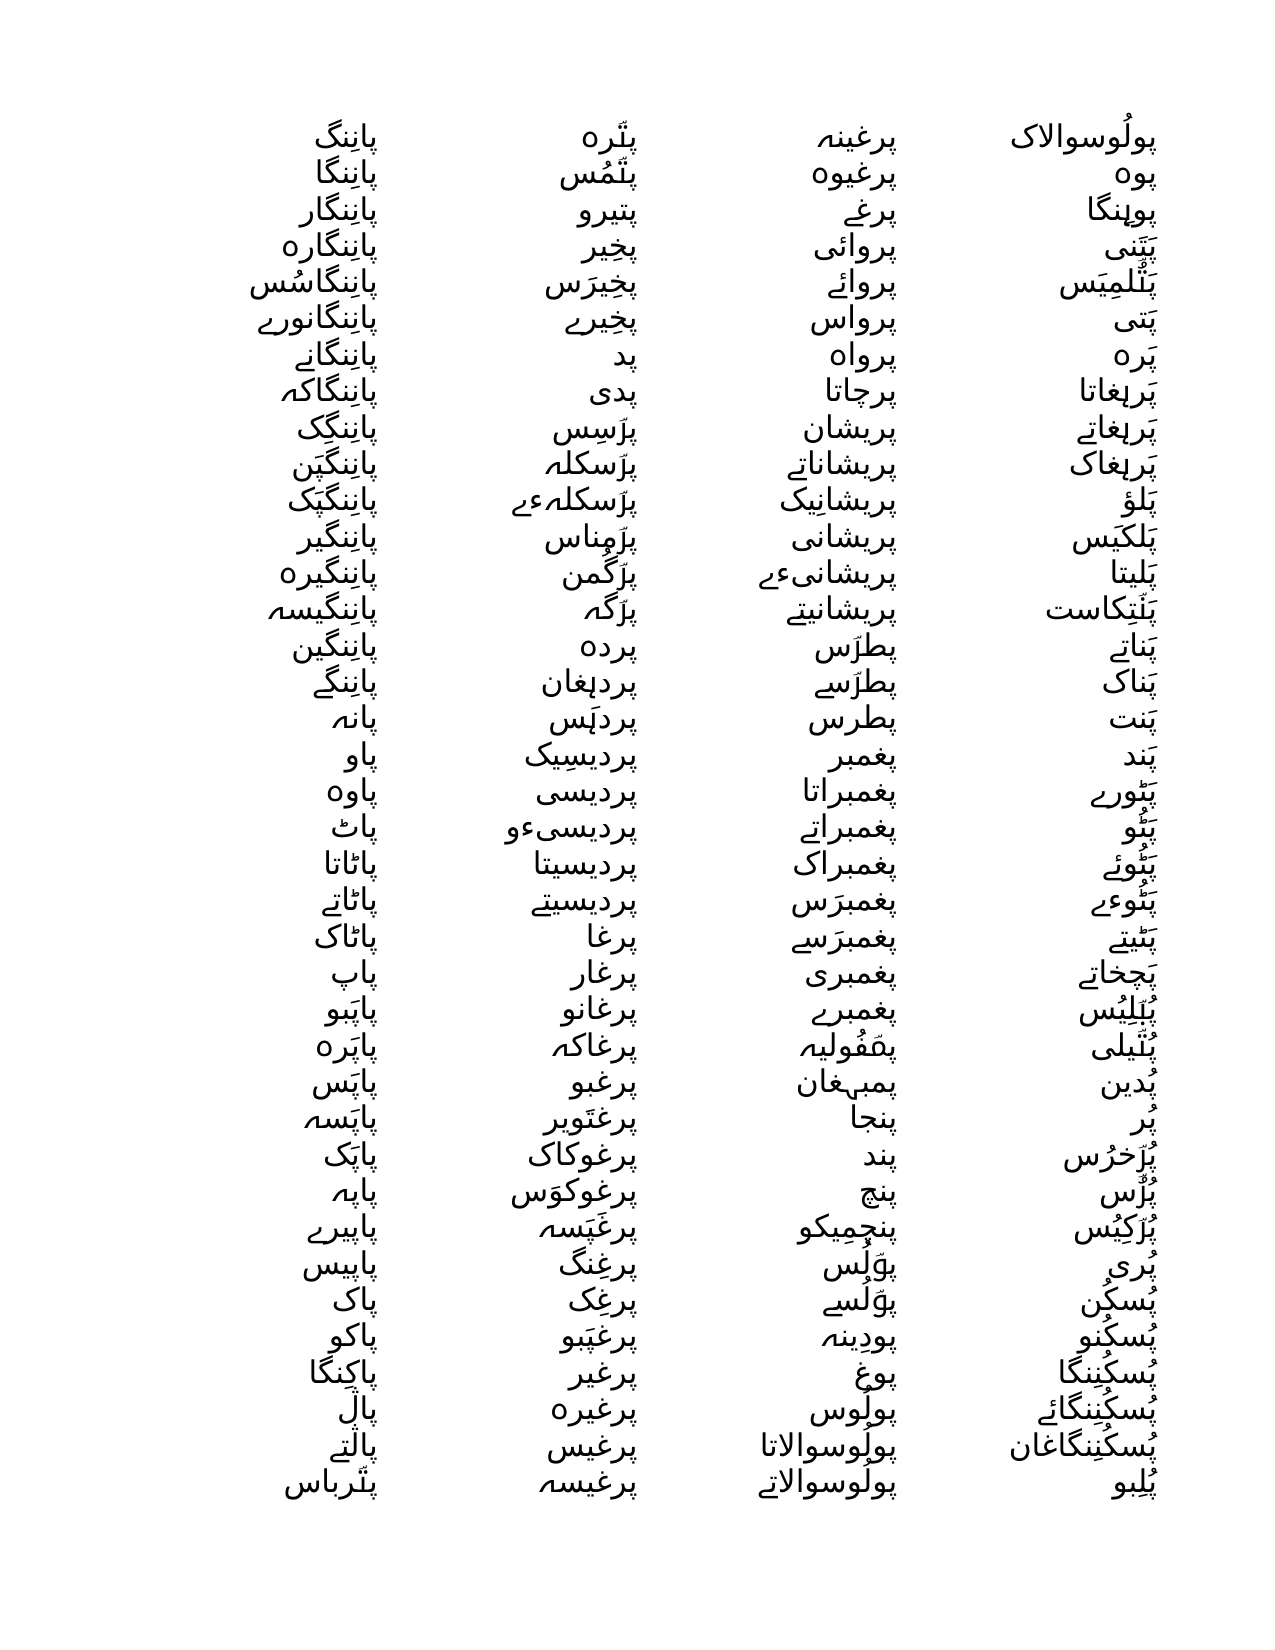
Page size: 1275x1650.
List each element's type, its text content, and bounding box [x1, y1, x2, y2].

text پَتَنی [897, 227, 1157, 263]
text پَٹُو [897, 809, 1157, 845]
text پرغانو [378, 991, 637, 1027]
text پرغتَویر [378, 1100, 637, 1136]
text پَرہ​غاک [897, 445, 1157, 482]
text پَنت [897, 700, 1157, 736]
text پَرہ​غاتے [897, 409, 1157, 445]
text پریشان [637, 409, 897, 445]
text پریشاناتے [637, 445, 897, 482]
text پرؔگہ [378, 591, 637, 627]
text پانِنگیرہ [118, 554, 378, 591]
text پانِنگِک [118, 409, 378, 445]
text پد [378, 336, 637, 373]
text پوغ [637, 1354, 897, 1391]
text پوہ [897, 154, 1157, 191]
text پرغاکہ [378, 1027, 637, 1063]
text پنچ​مِیکو [637, 1209, 897, 1245]
text پطرس [637, 700, 897, 736]
text پُسکُنِنگا​غان [897, 1427, 1157, 1463]
text پرغوکوَس [378, 1172, 637, 1209]
text پغمبرے [637, 991, 897, 1027]
text پرغا [378, 918, 637, 954]
text پوہ​ِنگا [897, 191, 1157, 227]
text پاپَک [118, 1136, 378, 1172]
text پرغپَبو [378, 1318, 637, 1354]
text پُسکُن [897, 1281, 1157, 1318]
text پانِنگارہ [118, 227, 378, 263]
text پریشانی​تے [637, 591, 897, 627]
text پرواس [637, 300, 897, 336]
text پرؔگُمن [378, 554, 637, 591]
text پُدین [897, 1063, 1157, 1100]
text پولُوس​والاتے [637, 1463, 897, 1499]
text پردیسی​تے [378, 882, 637, 918]
text پانِنگاسُس [118, 263, 378, 300]
text پوؔلُسے [637, 1281, 897, 1318]
text پند [637, 1136, 897, 1172]
text پولُوس [637, 1391, 897, 1427]
text پُبؔلِیُس [897, 991, 1157, 1027]
text پریشانِیک [637, 482, 897, 518]
text پرؔسکلہ​ءے [378, 482, 637, 518]
text پریشانی​ءے [637, 554, 897, 591]
text پاپیرے [118, 1209, 378, 1245]
text پرغبو [378, 1063, 637, 1100]
text پاپَس [118, 1063, 378, 1100]
text پانِنگا [118, 154, 378, 191]
text پانِنگ [118, 118, 378, 154]
text پروائے [637, 263, 897, 300]
text پاپیس [118, 1245, 378, 1281]
text پَلی​تا [897, 554, 1157, 591]
text پریشانی [637, 518, 897, 554]
text پانِنگیسہ [118, 591, 378, 627]
text پنچ [637, 1172, 897, 1209]
text پغمبراک [637, 845, 897, 882]
text پنجا [637, 1100, 897, 1136]
text پردہ​غان [378, 663, 637, 700]
text پانِنگے [118, 663, 378, 700]
text پاڷ [118, 1391, 378, 1427]
text پردہ​َس [378, 700, 637, 736]
text پرچاتا [637, 373, 897, 409]
text پتؔمُس [378, 154, 637, 191]
text پتؔرہ [378, 118, 637, 154]
text پُلِبو [897, 1463, 1157, 1499]
text پانِنگپَک [118, 482, 378, 518]
text پُسکُنو [897, 1318, 1157, 1354]
text پطرؔسے [637, 663, 897, 700]
text پرغوکاک [378, 1136, 637, 1172]
text پمؔفُولیہ [637, 1027, 897, 1063]
text پانِنگین [118, 627, 378, 663]
text پرغیرہ [378, 1391, 637, 1427]
text پانِنگپَن [118, 445, 378, 482]
text پَناک [897, 663, 1157, 700]
text پرغِک [378, 1281, 637, 1318]
text پودِینہ [637, 1318, 897, 1354]
text پَند [897, 736, 1157, 772]
text پانِنگیر [118, 518, 378, 554]
text پغمبراتا [637, 772, 897, 809]
text پغمبری [637, 954, 897, 991]
text پغمبر [637, 736, 897, 772]
text پاٹاتے [118, 882, 378, 918]
text پاپَسہ [118, 1100, 378, 1136]
text پانِنگاکہ [118, 373, 378, 409]
text پَٹی​تے [897, 918, 1157, 954]
text پَرہ​غاتا [897, 373, 1157, 409]
text پانِنگانورے [118, 300, 378, 336]
text پرؔسکلہ [378, 445, 637, 482]
text پانِنگانے [118, 336, 378, 373]
text پُری [897, 1245, 1157, 1281]
text پرغینہ [637, 118, 897, 154]
text پاو [118, 736, 378, 772]
text پُرُؔس [897, 1172, 1157, 1209]
text پخِیرَس [378, 263, 637, 300]
text پردیسی​ءو [378, 809, 637, 845]
text پرغار [378, 954, 637, 991]
text پرغیسہ [378, 1463, 637, 1499]
text پمبہ​غان [637, 1063, 897, 1100]
text پُر [897, 1100, 1157, 1136]
text پُسکُنِنگا [897, 1354, 1157, 1391]
text پَرہ [897, 336, 1157, 373]
text پُسکُنِنگائے [897, 1391, 1157, 1427]
text پاپَبو [118, 991, 378, 1027]
text پاپہ [118, 1172, 378, 1209]
text پطرؔس [637, 627, 897, 663]
text پدی [378, 373, 637, 409]
text پرغیوہ [637, 154, 897, 191]
text پَلؤ [897, 482, 1157, 518]
text پرؔسِس [378, 409, 637, 445]
text پاوہ [118, 772, 378, 809]
text پخِیر [378, 227, 637, 263]
text پاکِنگا [118, 1354, 378, 1391]
text پردیسی​تا [378, 845, 637, 882]
text پرؔمناس [378, 518, 637, 554]
text پَتُؔلمِیَس [897, 263, 1157, 300]
text پاپ [118, 954, 378, 991]
text پرغَپَسہ [378, 1209, 637, 1245]
text پاپَرہ [118, 1027, 378, 1063]
text پردیسی [378, 772, 637, 809]
text پاڷتے [118, 1427, 378, 1463]
text پردیسِیک [378, 736, 637, 772]
text پتیرو [378, 191, 637, 227]
text پرغے [637, 191, 897, 227]
text پاٹاتا [118, 845, 378, 882]
text پروائی [637, 227, 897, 263]
text پتؔرباس [118, 1463, 378, 1499]
text پولُوس​والاک [897, 118, 1157, 154]
text پَنؔتِکاست [897, 591, 1157, 627]
text پَلکی​َس [897, 518, 1157, 554]
text پُتؔیلی [897, 1027, 1157, 1063]
text پرغیر [378, 1354, 637, 1391]
text پَتی [897, 300, 1157, 336]
text پَٹُوئے [897, 845, 1157, 882]
text پَچخاتے [897, 954, 1157, 991]
text پانِنگار [118, 191, 378, 227]
text پغمبراتے [637, 809, 897, 845]
text پاک [118, 1281, 378, 1318]
text پاکو [118, 1318, 378, 1354]
text پاٹاک [118, 918, 378, 954]
text پرواہ [637, 336, 897, 373]
text پرغِنگ [378, 1245, 637, 1281]
text پَٹورے [897, 772, 1157, 809]
text پغمبرَسے [637, 918, 897, 954]
text پاٹ [118, 809, 378, 845]
text پوؔلُس [637, 1245, 897, 1281]
text پُرؔخرُس [897, 1136, 1157, 1172]
text پَناتے [897, 627, 1157, 663]
text پرغیس [378, 1427, 637, 1463]
text پانہ [118, 700, 378, 736]
text پولُوس​والاتا [637, 1427, 897, 1463]
text پردہ [378, 627, 637, 663]
text پَٹُو​ءے [897, 882, 1157, 918]
text پُرؔکِیُس [897, 1209, 1157, 1245]
text پغمبرَس [637, 882, 897, 918]
text پخِیرے [378, 300, 637, 336]
